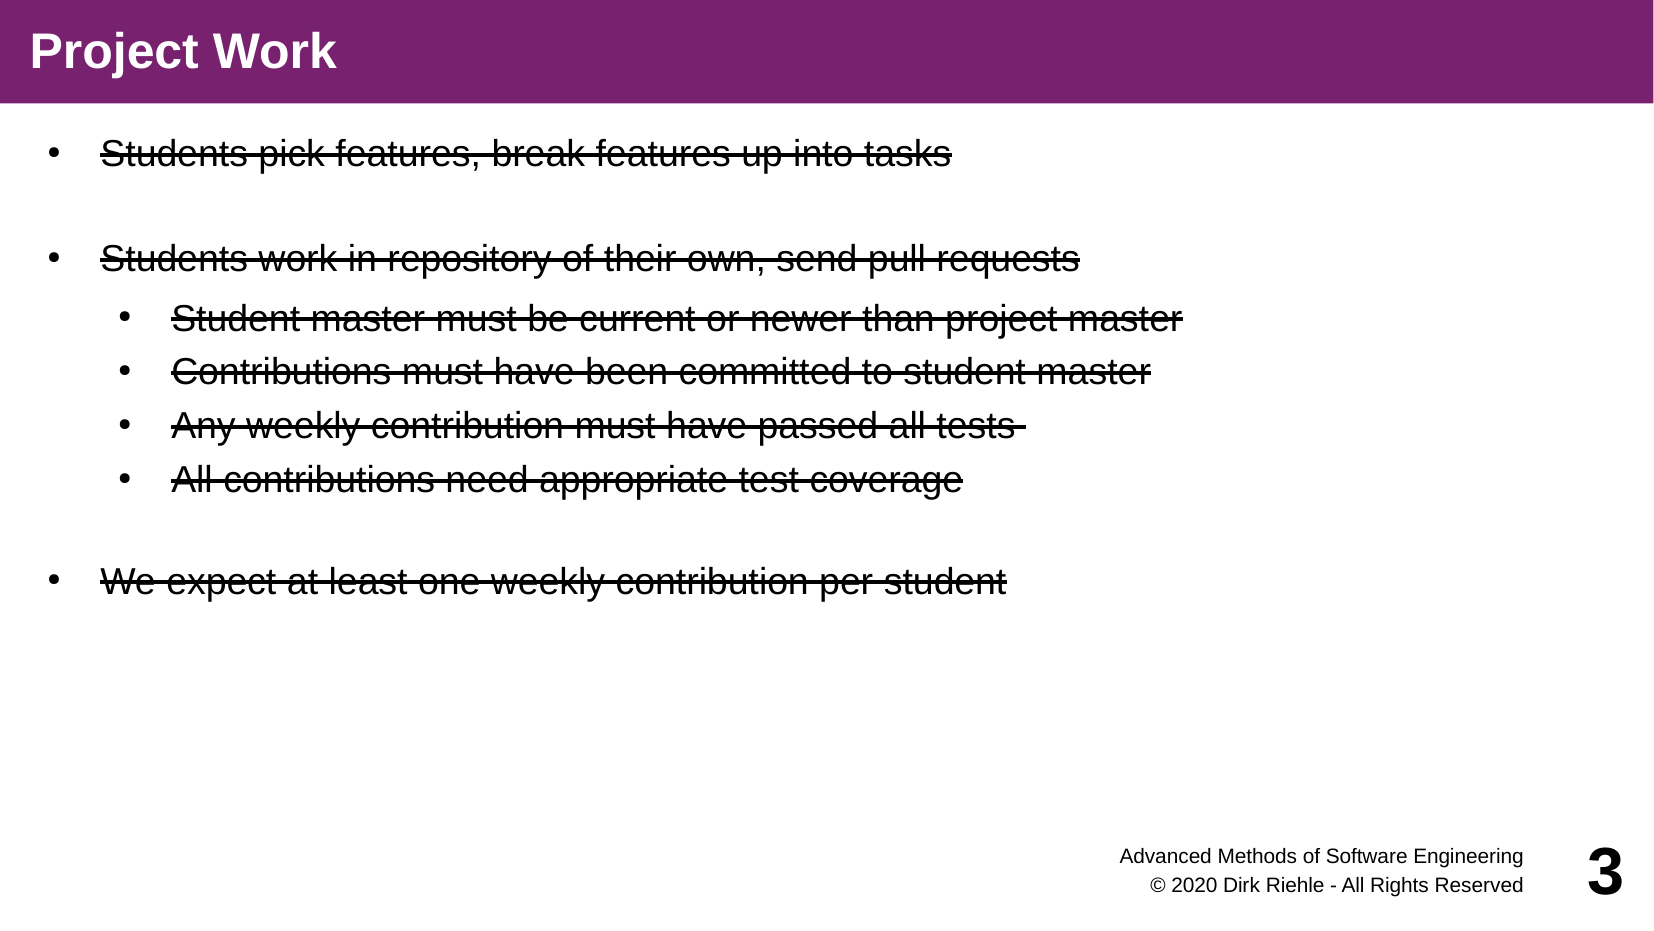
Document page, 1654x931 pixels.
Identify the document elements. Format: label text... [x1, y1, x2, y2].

title Project Work [0, 0, 1654, 104]
list Students pick features, break features up into tasks Students work in repository of their own, send pull requests Student master must be current or newer than project master Contributions must have been committed to student master Any weekly contribution must have passed all tests All contributions need appropriate test coverage We expect at least one weekly contribution per student [29, 132, 1625, 813]
